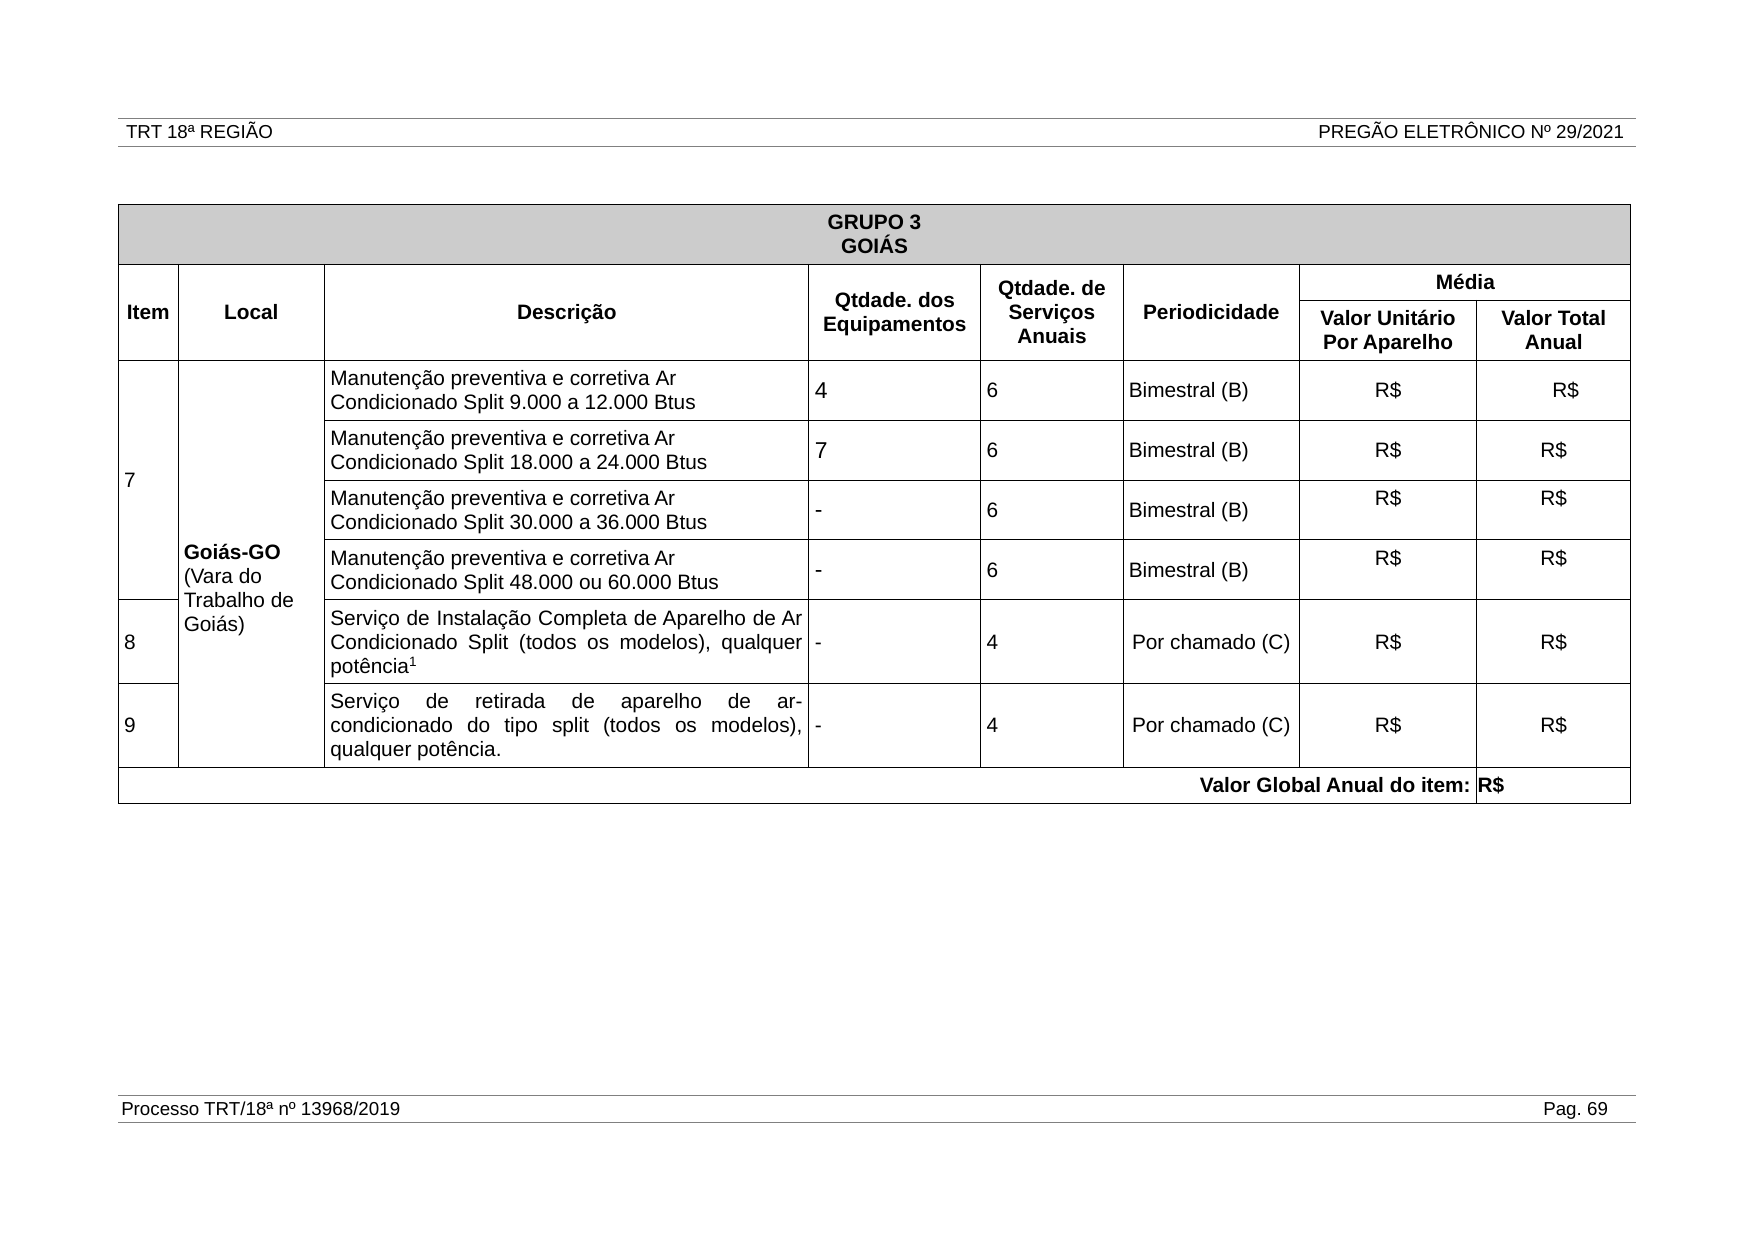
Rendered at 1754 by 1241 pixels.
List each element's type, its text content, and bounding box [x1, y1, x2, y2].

table_cell 4 [981, 684, 1123, 767]
table_cell Por chamado (C) [1124, 600, 1299, 683]
table_cell R$ [1477, 481, 1630, 539]
table_cell 6 [981, 481, 1123, 539]
table_header GRUPO 3 GOIÁS [119, 205, 1630, 264]
table_cell R$ [1300, 421, 1476, 479]
table_cell Valor Global Anual do item: [119, 768, 1476, 803]
table_cell R$ [1477, 361, 1630, 419]
table_cell - [809, 684, 980, 767]
table_cell R$ [1477, 600, 1630, 683]
table_cell 4 [809, 361, 980, 419]
table_cell Valor Unitário Por Aparelho [1300, 301, 1476, 360]
table_cell 7 [809, 421, 980, 479]
table_cell Manutenção preventiva e corretiva Ar Condicionado Split 48.000 ou 60.000 Btus [325, 540, 808, 599]
table_cell Local [179, 265, 324, 360]
table_cell R$ [1300, 361, 1476, 419]
table_cell 6 [981, 540, 1123, 599]
table_cell Manutenção preventiva e corretiva Ar Condicionado Split 30.000 a 36.000 Btus [325, 481, 808, 539]
table_cell Goiás-GO (Vara do Trabalho de Goiás) [179, 361, 324, 767]
table_cell 6 [981, 421, 1123, 479]
table_cell Bimestral (B) [1124, 361, 1299, 419]
table_cell 6 [981, 361, 1123, 419]
table_cell R$ [1477, 684, 1630, 767]
table_cell - [809, 600, 980, 683]
table_cell Manutenção preventiva e corretiva Ar Condicionado Split 18.000 a 24.000 Btus [325, 421, 808, 479]
table_cell Serviço de Instalação Completa de Aparelho de Ar Condicionado Split (todos os modelos), qualquer potência1 [325, 600, 808, 683]
table_cell R$ [1300, 600, 1476, 683]
table_cell 8 [119, 600, 178, 683]
table_cell Item [119, 265, 178, 360]
table_cell Descrição [325, 265, 808, 360]
table_cell Média [1300, 265, 1630, 300]
table_cell Qtdade. dos Equipamentos [809, 265, 980, 360]
table_cell R$ [1477, 540, 1630, 599]
table_cell 9 [119, 684, 178, 767]
table_cell Periodicidade [1124, 265, 1299, 360]
table_cell 4 [981, 600, 1123, 683]
table_cell Bimestral (B) [1124, 540, 1299, 599]
table_cell R$ [1300, 540, 1476, 599]
table_cell Manutenção preventiva e corretiva Ar Condicionado Split 9.000 a 12.000 Btus [325, 361, 808, 419]
table_cell - [809, 481, 980, 539]
table_cell R$ [1300, 684, 1476, 767]
table_cell Qtdade. de Serviços Anuais [981, 265, 1123, 360]
table_cell R$ [1477, 768, 1630, 803]
table_cell Bimestral (B) [1124, 421, 1299, 479]
table_cell R$ [1300, 481, 1476, 539]
table_cell 7 [119, 361, 178, 599]
table_cell Serviço de retirada de aparelho de ar-condicionado do tipo split (todos os modelos), qualquer potência. [325, 684, 808, 767]
table_cell Por chamado (C) [1124, 684, 1299, 767]
table_cell R$ [1477, 421, 1630, 479]
table_cell - [809, 540, 980, 599]
table_cell Valor Total Anual [1477, 301, 1630, 360]
table_cell Bimestral (B) [1124, 481, 1299, 539]
